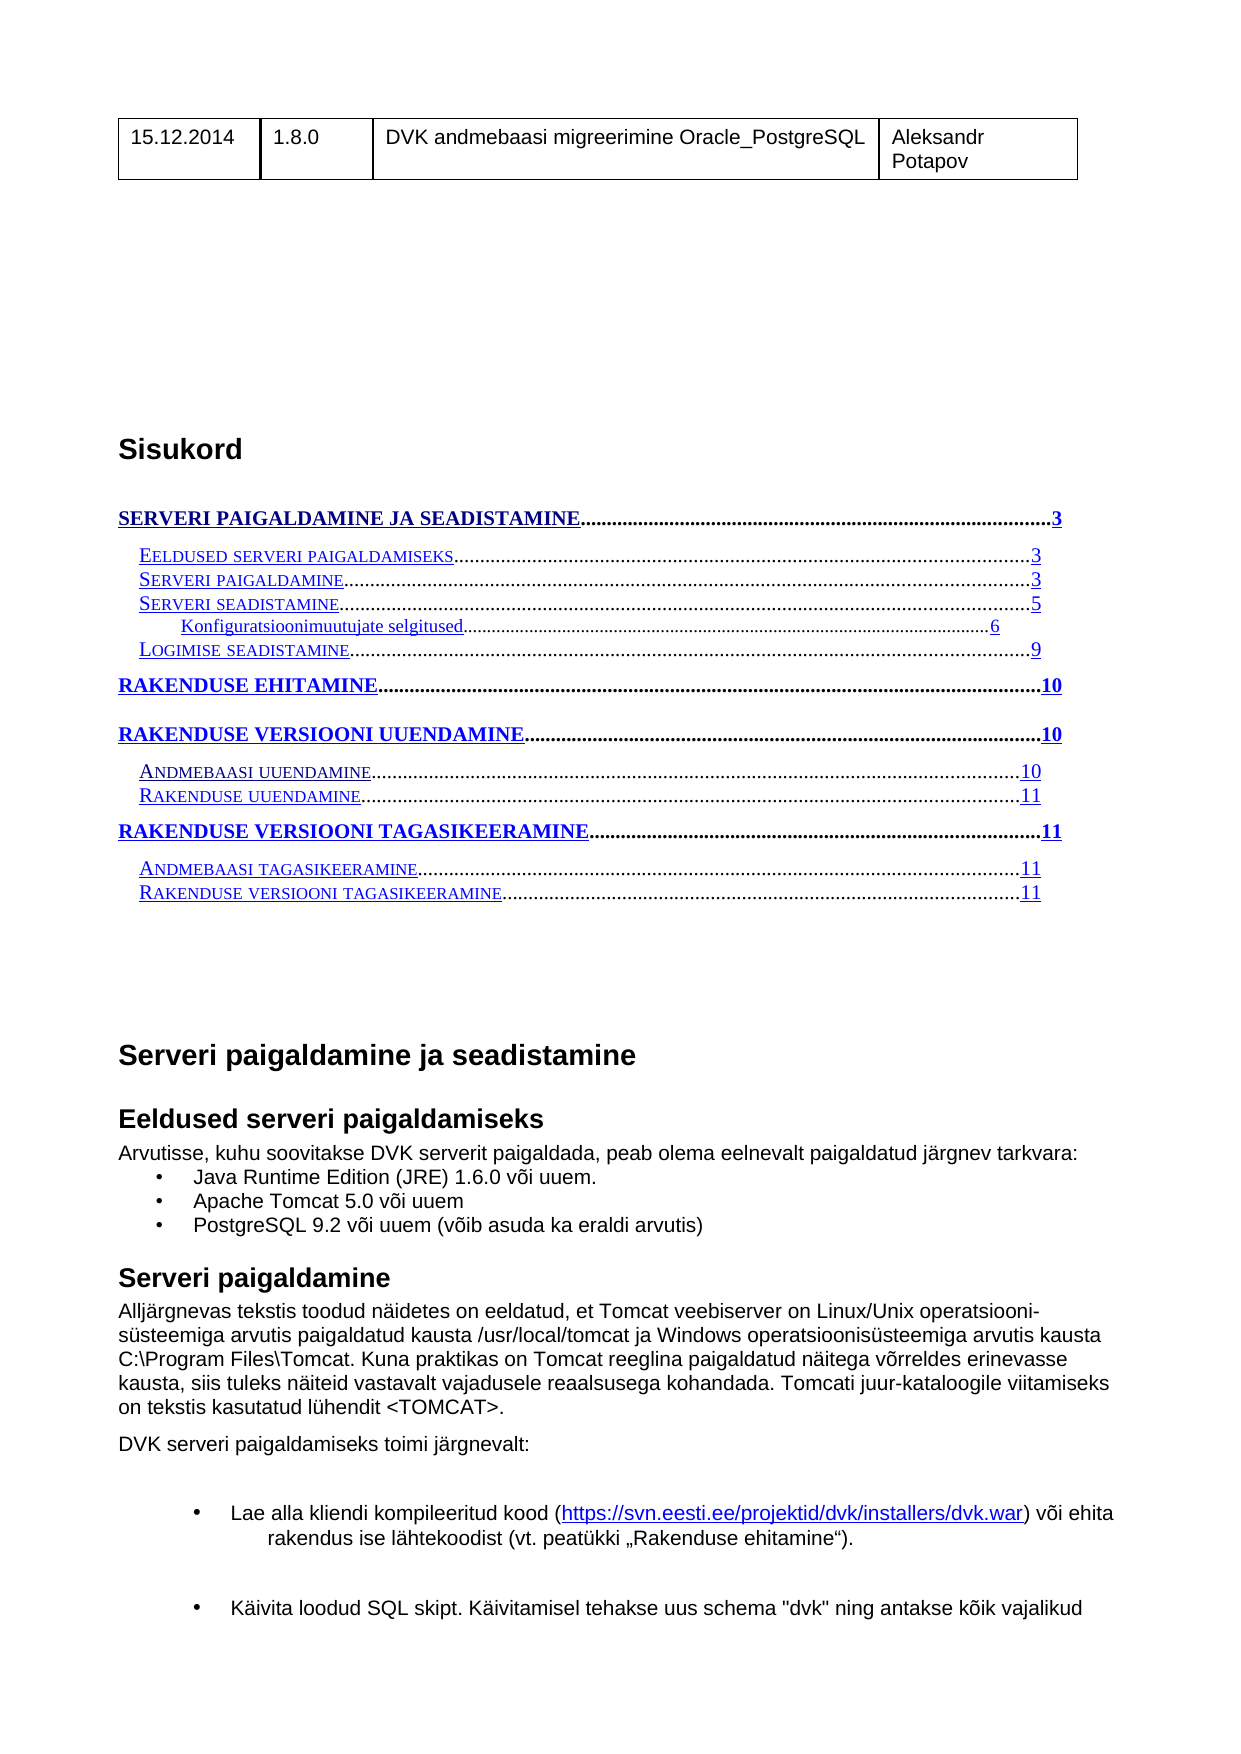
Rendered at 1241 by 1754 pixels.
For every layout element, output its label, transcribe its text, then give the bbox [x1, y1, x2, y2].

text DVK serveri paigaldamiseks toimi järgnevalt: [118, 1431, 1122, 1455]
table_cell DVK andmebaasi migreerimine Oracle_PostgreSQL [374, 119, 878, 179]
list PostgreSQL 9.2 või uuem (võib asuda ka eraldi arvutis) [156, 1213, 1122, 1237]
text Eeldused serveri paigaldamiseks 3 [139, 543, 1122, 567]
text Serveri seadistamine 5 [139, 591, 1122, 615]
text Konfiguratsioonimuutujate selgitused 6 [181, 615, 1122, 637]
text Rakenduse versiooni uuendamine 10 [118, 722, 1122, 746]
text Serveri paigaldamine ja seadistamine [118, 1038, 1122, 1072]
text Andmebaasi uuendamine 10 [139, 759, 1122, 783]
table_cell 15.12.2014 [119, 119, 259, 179]
text Serveri paigaldamine [118, 1262, 1122, 1293]
text Serveri paigaldamine 3 [139, 567, 1122, 591]
text Logimise seadistamine 9 [139, 637, 1122, 661]
text Serveri paigaldamine ja seadistamine 3 [118, 506, 1122, 530]
text Sisukord [118, 432, 1122, 466]
list Apache Tomcat 5.0 või uuem [156, 1188, 1122, 1213]
text Alljärgnevas tekstis toodud näidetes on eeldatud, et Tomcat veebiserver on Linux/Unix operatsiooni-süsteemiga arvutis paigaldatud kausta /usr/local/tomcat ja Windows operatsioonisüsteemiga arvutis kausta C:\Program Files\Tomcat. Kuna praktikas on Tomcat reeglina paigaldatud näitega võrreldes erinevasse kausta, siis tuleks näiteid vastavalt vajadusele reaalsusega kohandada. Tomcati juur-kataloogile viitamiseks on tekstis kasutatud lühendit <TOMCAT>. [118, 1299, 1122, 1419]
list Java Runtime Edition (JRE) 1.6.0 või uuem. [156, 1164, 1122, 1188]
list Käivita loodud SQL skipt. Käivitamisel tehakse uus schema "dvk" ning antakse kõik vajalikud [193, 1596, 1122, 1620]
list Lae alla kliendi kompileeritud kood (https://svn.eesti.ee/projektid/dvk/installers/dvk.war) või ehita rakendus ise lähtekoodist (vt. peatükki „Rakenduse ehitamine“). [193, 1501, 1122, 1550]
text Andmebaasi tagasikeeramine 11 [139, 856, 1122, 880]
text Rakenduse uuendamine 11 [139, 783, 1122, 807]
text Rakenduse versiooni tagasikeeramine 11 [139, 880, 1122, 904]
table_cell Aleksandr Potapov [880, 119, 1077, 179]
text Rakenduse ehitamine 10 [118, 673, 1122, 697]
text Arvutisse, kuhu soovitakse DVK serverit paigaldada, peab olema eelnevalt paigaldatud järgnev tarkvara: [118, 1141, 1122, 1164]
table_cell 1.8.0 [262, 119, 372, 179]
text Rakenduse versiooni tagasikeeramine 11 [118, 819, 1122, 843]
text Eeldused serveri paigaldamiseks [118, 1103, 1122, 1134]
